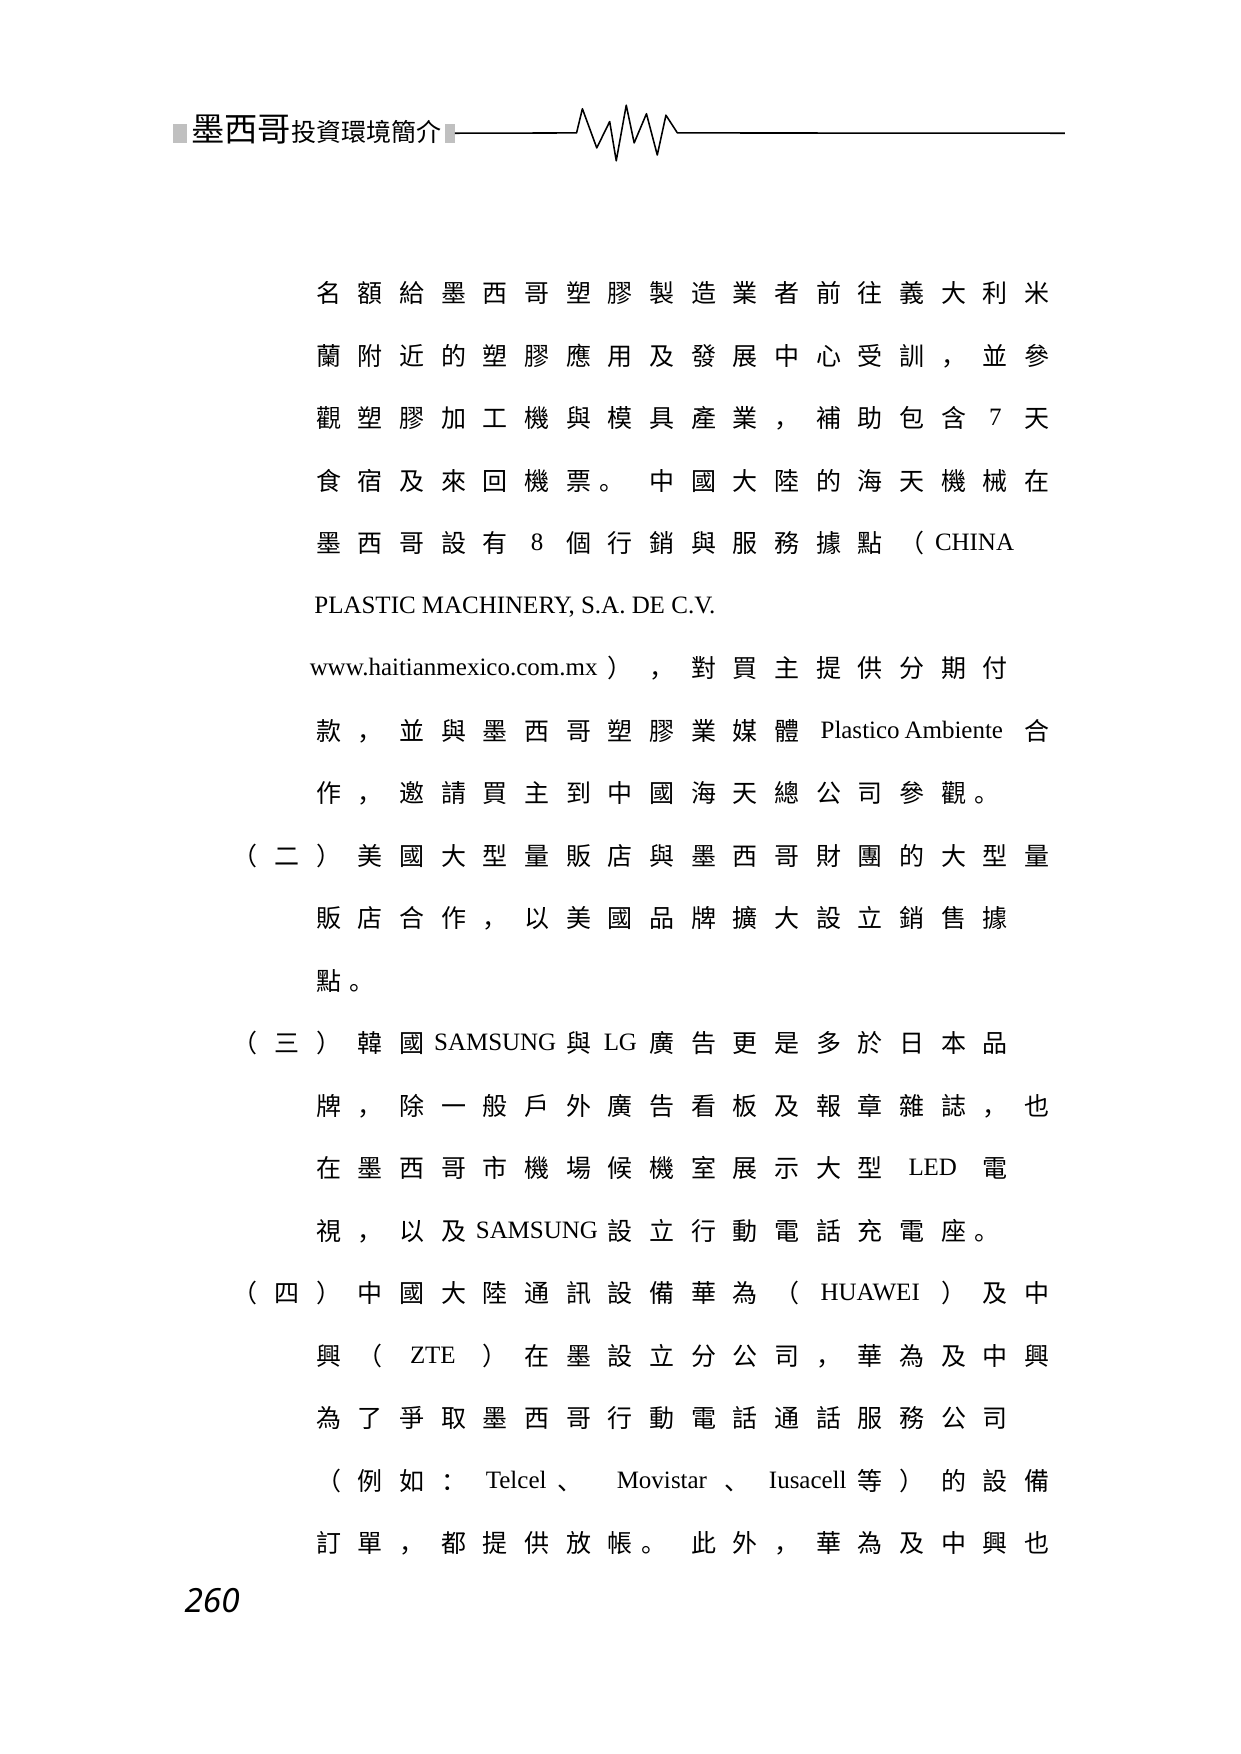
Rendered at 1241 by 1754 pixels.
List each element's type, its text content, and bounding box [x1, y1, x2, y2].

text （四）中國大陸通訊設備華為（HUAWEI）及中興（ZTE）在墨設立分公司，華為及中興為了爭取墨西哥行動電話通話服務公司（例如：Telcel、Movistar、Iusacell等）的設備訂單，都提供放帳。此外，華為及中興也 [207, 1250, 1058, 1563]
text （三）韓國SAMSUNG與LG廣告更是多於日本品牌，除一般戶外廣告看板及報章雜誌，也在墨西哥市機場候機室展示大型LED電視，以及SAMSUNG設立行動電話充電座。 [207, 1000, 1058, 1250]
text （二）美國大型量販店與墨西哥財團的大型量販店合作，以美國品牌擴大設立銷售據點。 [207, 813, 1058, 1000]
text 名額給墨西哥塑膠製造業者前往義大利米蘭附近的塑膠應用及發展中心受訓，並參觀塑膠加工機與模具產業，補助包含7天食宿及來回機票。中國大陸的海天機械在墨西哥設有8個行銷與服務據點（CHINA PLASTIC MACHINERY, S.A. DE C.V. www.haitianmexico.com.mx），對買主提供分期付款，並與墨西哥塑膠業媒體Plastico Ambiente合作，邀請買主到中國海天總公司參觀。 [207, 250, 1058, 813]
